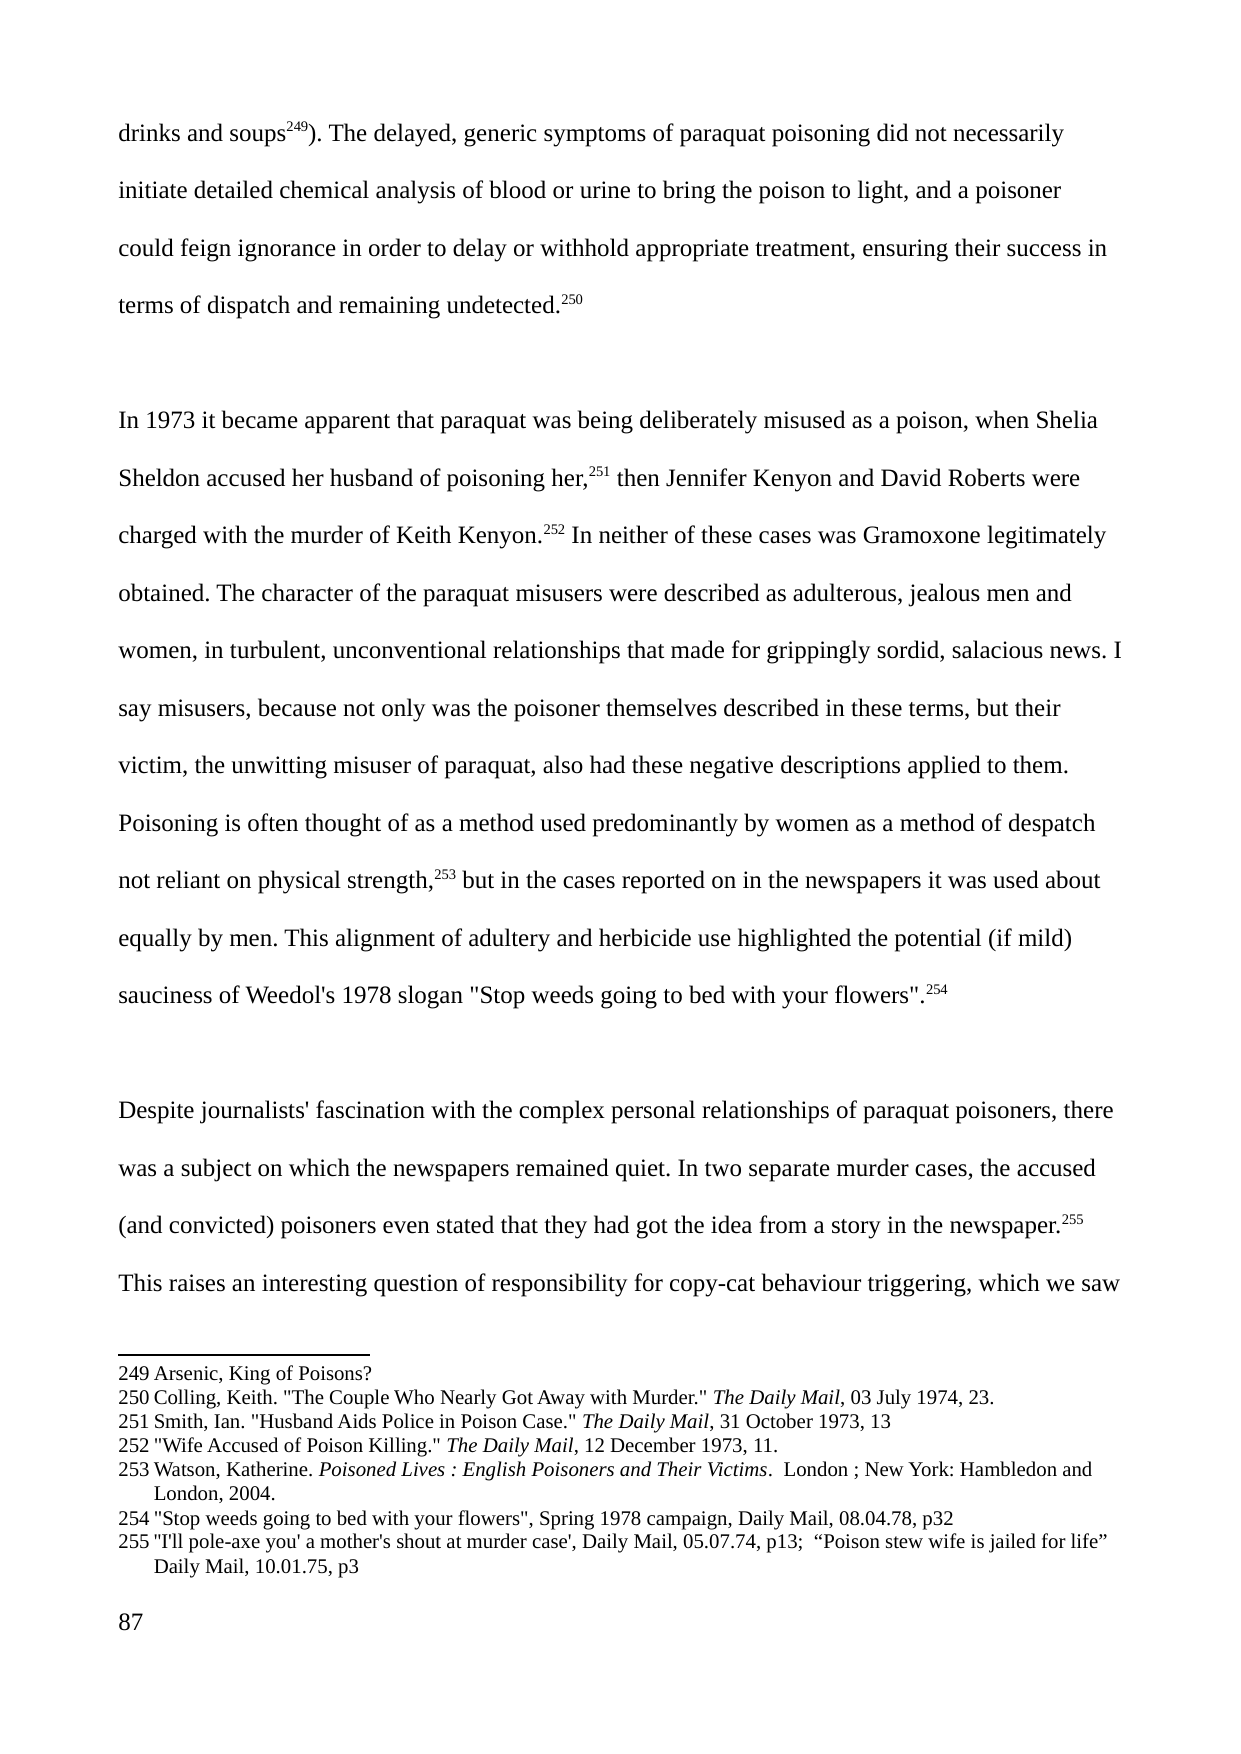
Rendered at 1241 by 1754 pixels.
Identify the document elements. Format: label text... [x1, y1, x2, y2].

text Despite journalists' fascination with the complex personal relationships of paraquat poisoners, there was a subject on which the newspapers remained quiet. In two separate murder cases, the accused (and convicted) poisoners even stated that they had got the idea from a story in the newspaper. This raises an interesting question of responsibility for copy-cat behaviour triggering, which we saw [118, 1096, 1122, 1297]
text Watson, Katherine. Poisoned Lives : English Poisoners and Their Victims. London ; New York: Hambledon and London, 2004. [118, 1457, 1122, 1505]
text ''I'll pole-axe you' a mother's shout at murder case', Daily Mail, 05.07.74, p13; “Poison stew wife is jailed for life” Daily Mail, 10.01.75, p3 [118, 1529, 1122, 1578]
text drinks and soups). The delayed, generic symptoms of paraquat poisoning did not necessarily initiate detailed chemical analysis of blood or urine to bring the poison to light, and a poisoner could feign ignorance in order to delay or withhold appropriate treatment, ensuring their success in terms of dispatch and remaining undetected. [118, 118, 1122, 319]
text Arsenic, King of Poisons? [118, 1361, 1122, 1385]
text Smith, Ian. "Husband Aids Police in Poison Case." The Daily Mail, 31 October 1973, 13 [118, 1409, 1122, 1433]
text "Wife Accused of Poison Killing." The Daily Mail, 12 December 1973, 11. [118, 1433, 1122, 1457]
text Colling, Keith. "The Couple Who Nearly Got Away with Murder." The Daily Mail, 03 July 1974, 23. [118, 1385, 1122, 1409]
text In 1973 it became apparent that paraquat was being deliberately misused as a poison, when Shelia Sheldon accused her husband of poisoning her, then Jennifer Kenyon and David Roberts were charged with the murder of Keith Kenyon. In neither of these cases was Gramoxone legitimately obtained. The character of the paraquat misusers were described as adulterous, jealous men and women, in turbulent, unconventional relationships that made for grippingly sordid, salacious news. I say misusers, because not only was the poisoner themselves described in these terms, but their victim, the unwitting misuser of paraquat, also had these negative descriptions applied to them. Poisoning is often thought of as a method used predominantly by women as a method of despatch not reliant on physical strength, but in the cases reported on in the newspapers it was used about equally by men. This alignment of adultery and herbicide use highlighted the potential (if mild) sauciness of Weedol's 1978 slogan "Stop weeds going to bed with your flowers". [118, 406, 1122, 1009]
text "Stop weeds going to bed with your flowers", Spring 1978 campaign, Daily Mail, 08.04.78, p32 [118, 1505, 1122, 1529]
